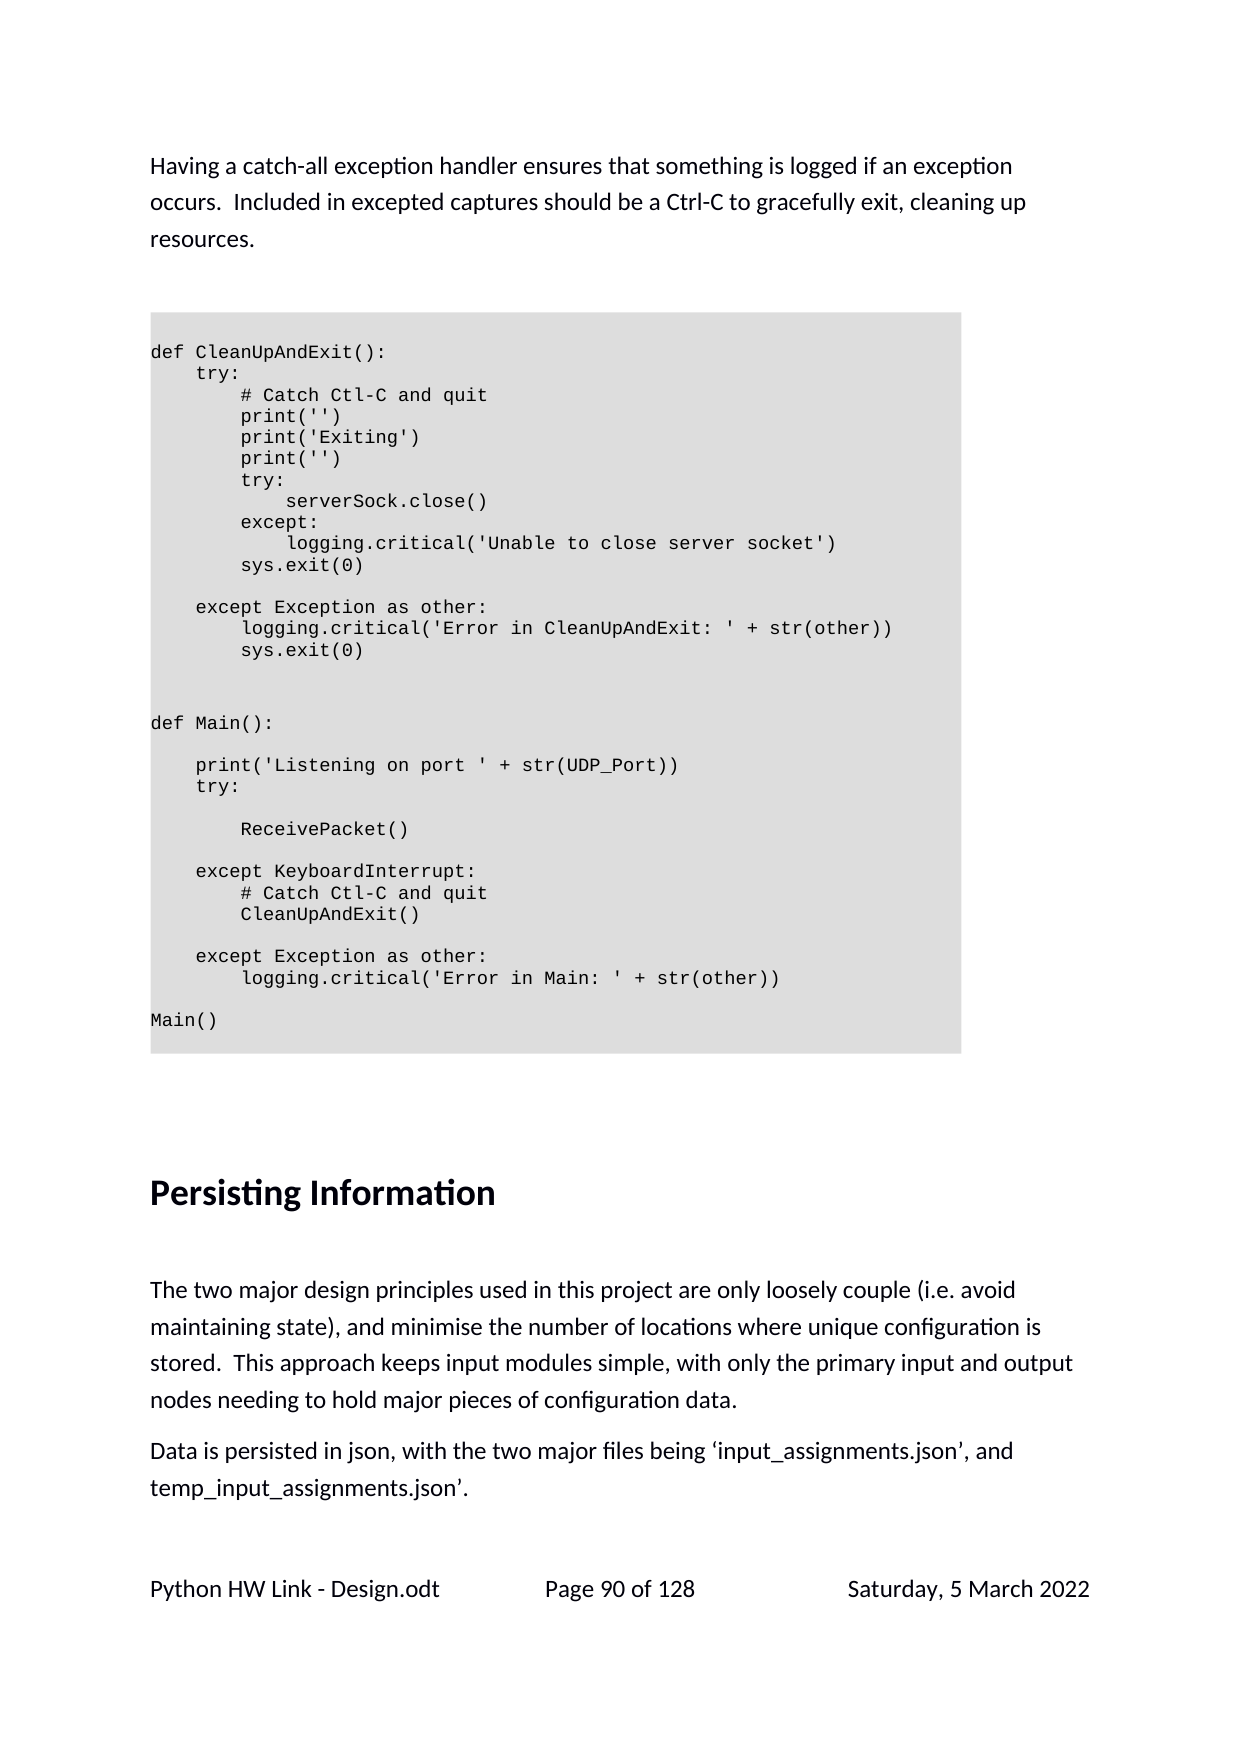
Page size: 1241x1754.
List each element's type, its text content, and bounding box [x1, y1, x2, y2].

subtitle Persisting Information [150, 1169, 1090, 1215]
text Having a catch-all exception handler ensures that something is logged if an exception occurs. Included in excepted captures should be a Ctrl-C to gracefully exit, cleaning up resources. [150, 150, 1090, 254]
text Data is persisted in json, with the two major files being ‘input_assignments.json’, and temp_input_assignments.json’. [150, 1435, 1090, 1502]
text The two major design principles used in this project are only loosely couple (i.e. avoid maintaining state), and minimise the number of locations where unique configuration is stored. This approach keeps input modules simple, with only the primary input and output nodes needing to hold major pieces of configuration data. [150, 1274, 1090, 1414]
